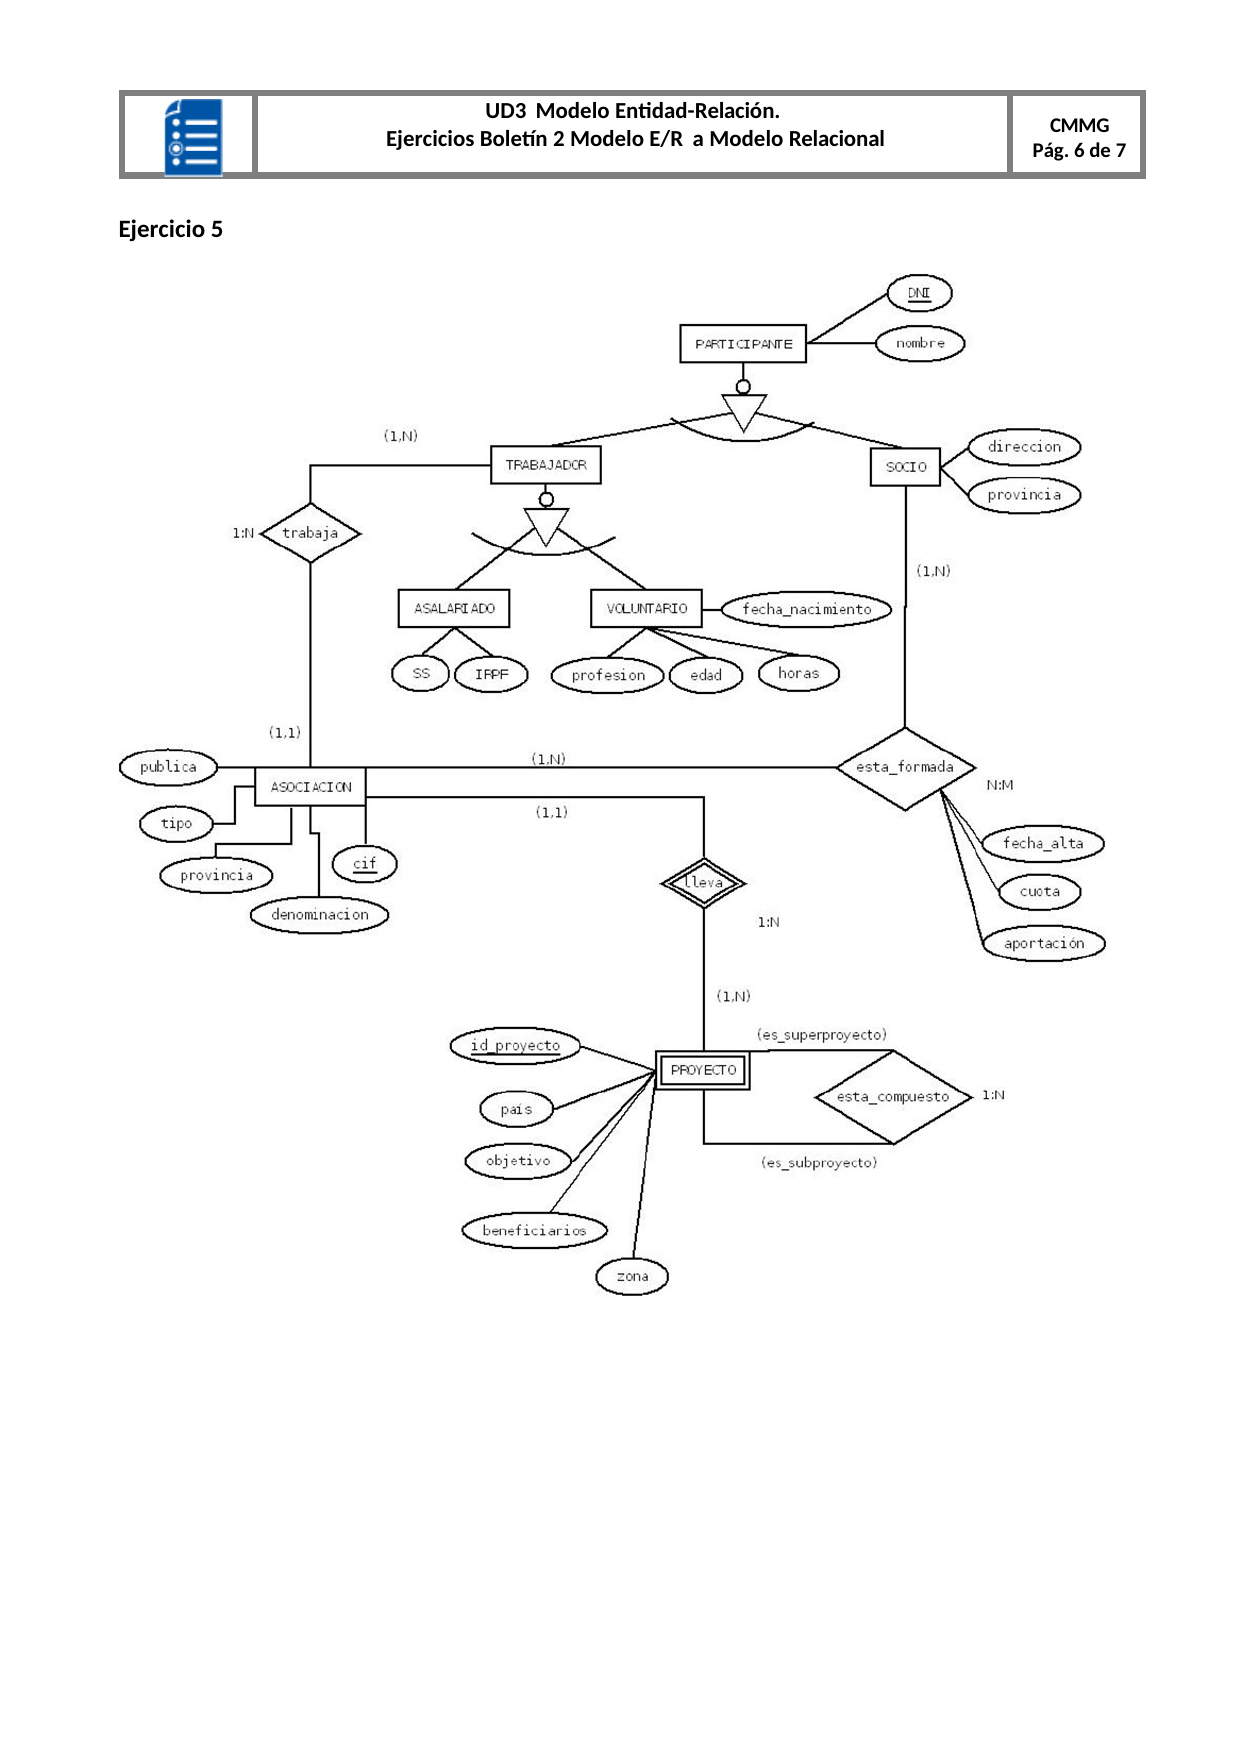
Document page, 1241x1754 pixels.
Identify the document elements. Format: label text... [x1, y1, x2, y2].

text Ejercicio 5 [118, 213, 1152, 243]
picture [164, 99, 223, 177]
picture [118, 273, 1107, 1298]
